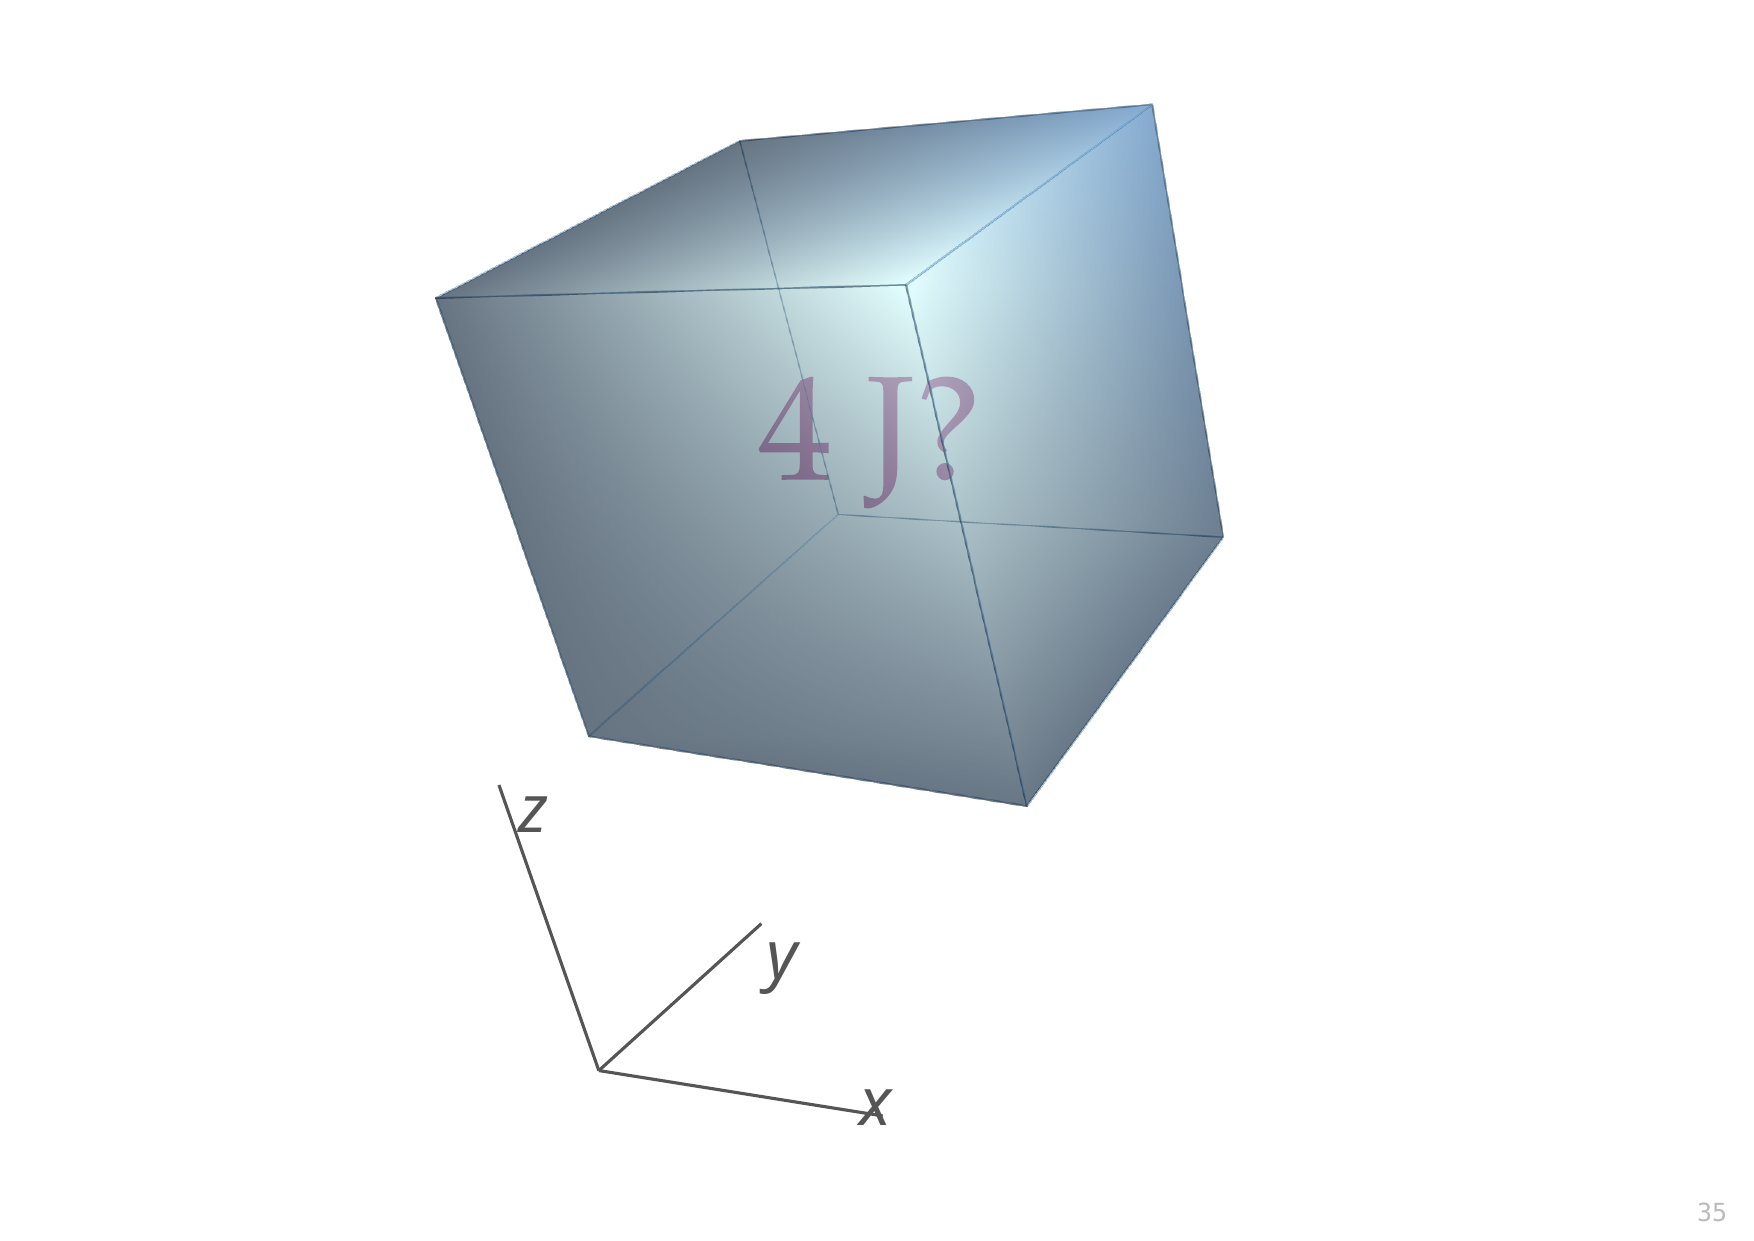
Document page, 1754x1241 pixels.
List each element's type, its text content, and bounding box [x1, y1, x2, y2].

text_box x [844, 1047, 886, 1129]
text_box z [503, 753, 543, 836]
text_box y [751, 899, 793, 982]
